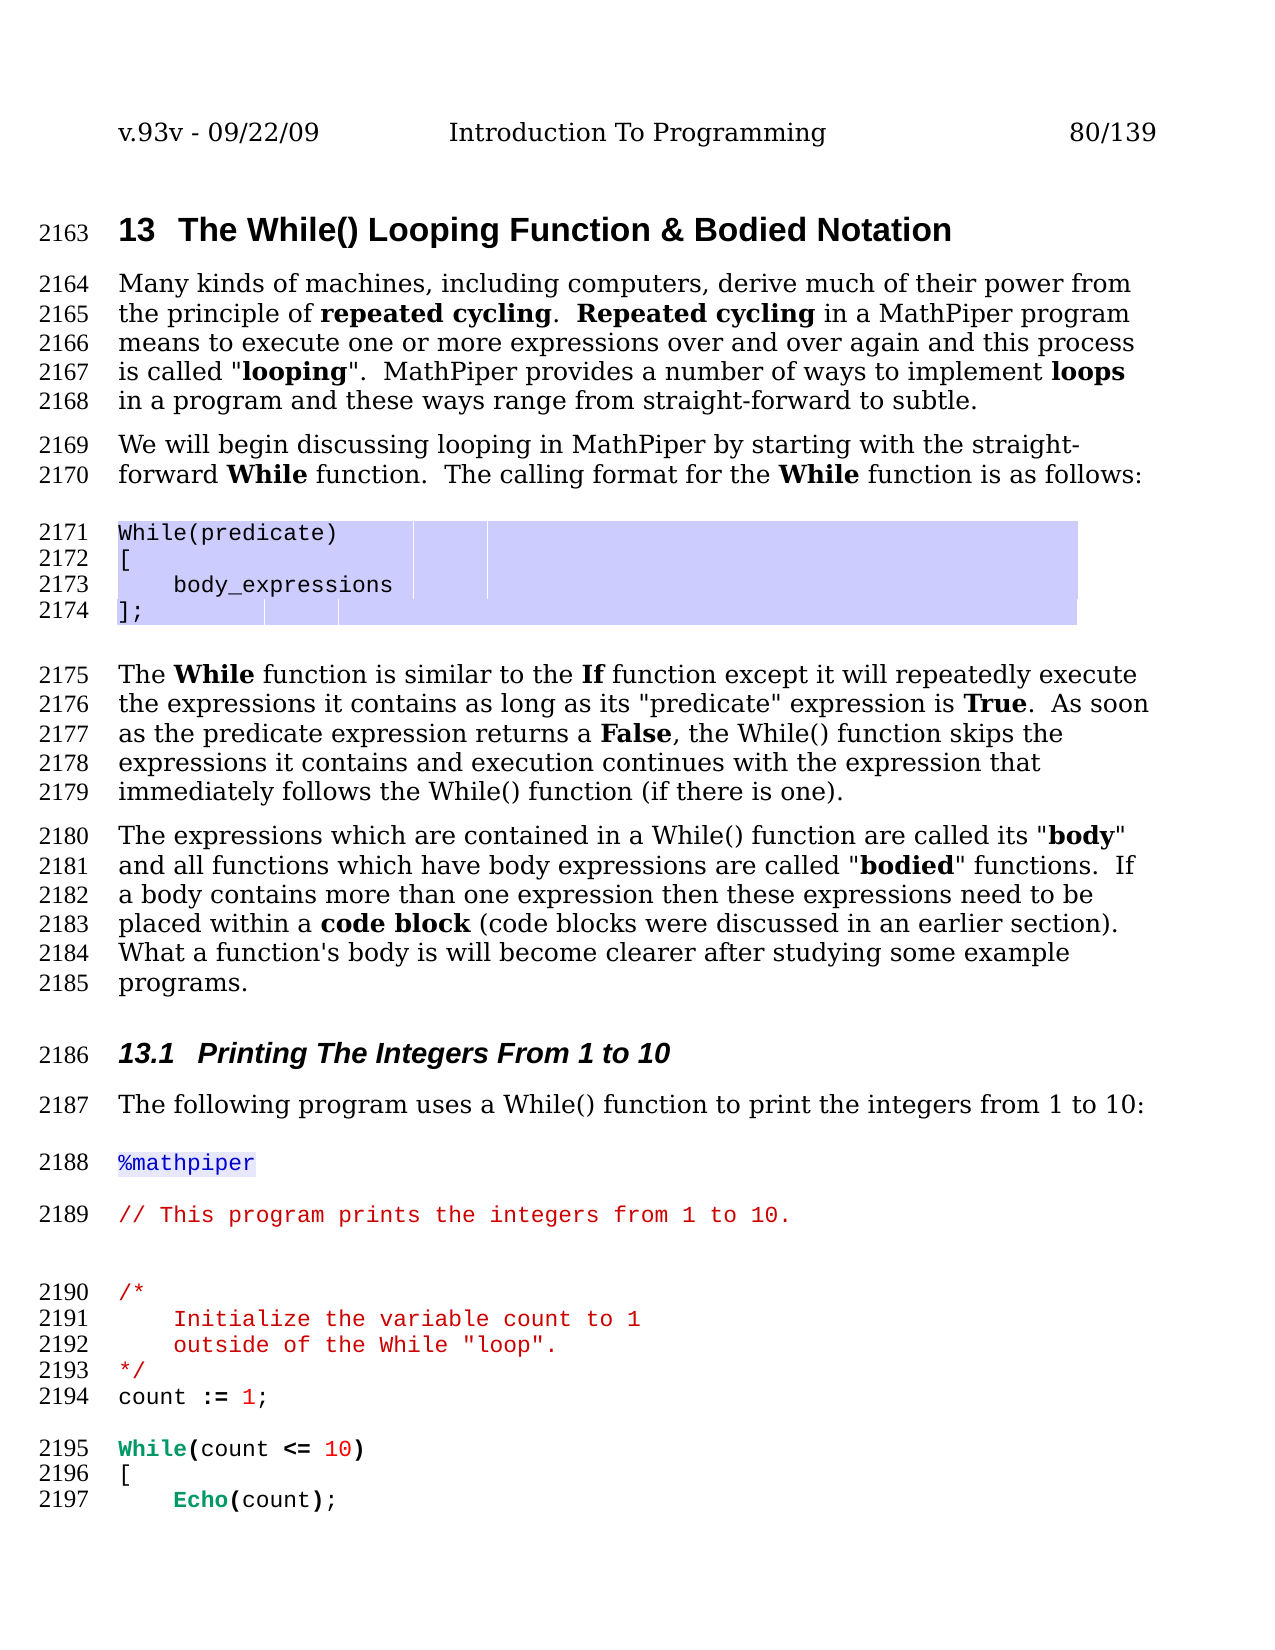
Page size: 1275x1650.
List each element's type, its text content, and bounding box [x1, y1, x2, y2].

text The following program uses a While() function to print the integers from 1 to 10: [118, 1090, 1157, 1119]
text outside of the While "loop". [118, 1333, 1157, 1359]
text */ [118, 1359, 1157, 1385]
text [ [118, 1463, 1157, 1489]
text count := 1; [118, 1385, 1157, 1411]
text %mathpiper [118, 1152, 1157, 1177]
text body_expressions [118, 573, 1157, 599]
text ]; [117, 599, 1157, 625]
subtitle Printing The Integers From 1 to 10 [118, 1036, 1157, 1069]
text We will begin discussing looping in MathPiper by starting with the straight-forward While function. The calling format for the While function is as follows: [118, 431, 1157, 489]
text While(count <= 10) [118, 1437, 1157, 1463]
text // This program prints the integers from 1 to 10. [118, 1203, 1157, 1229]
subtitle The While() Looping Function & Bodied Notation [118, 210, 1157, 248]
text [ [118, 547, 1157, 573]
text Initialize the variable count to 1 [118, 1307, 1157, 1333]
text The expressions which are contained in a While() function are called its "body" and all functions which have body expressions are called "bodied" functions. If a body contains more than one expression then these expressions need to be placed within a code block (code blocks were discussed in an earlier section). What a function's body is will become clearer after studying some example programs. [118, 821, 1157, 997]
text Echo(count); [118, 1489, 1157, 1515]
text The While function is similar to the If function except it will repeatedly execute the expressions it contains as long as its "predicate" expression is True. As soon as the predicate expression returns a False, the While() function skips the expressions it contains and execution continues with the expression that immediately follows the While() function (if there is one). [118, 660, 1157, 806]
text Many kinds of machines, including computers, derive much of their power from the principle of repeated cycling. Repeated cycling in a MathPiper program means to execute one or more expressions over and over again and this process is called "looping". MathPiper provides a number of ways to implement loops in a program and these ways range from straight-forward to subtle. [118, 269, 1157, 416]
text /* [118, 1281, 1157, 1307]
text While(predicate) [118, 521, 1157, 547]
